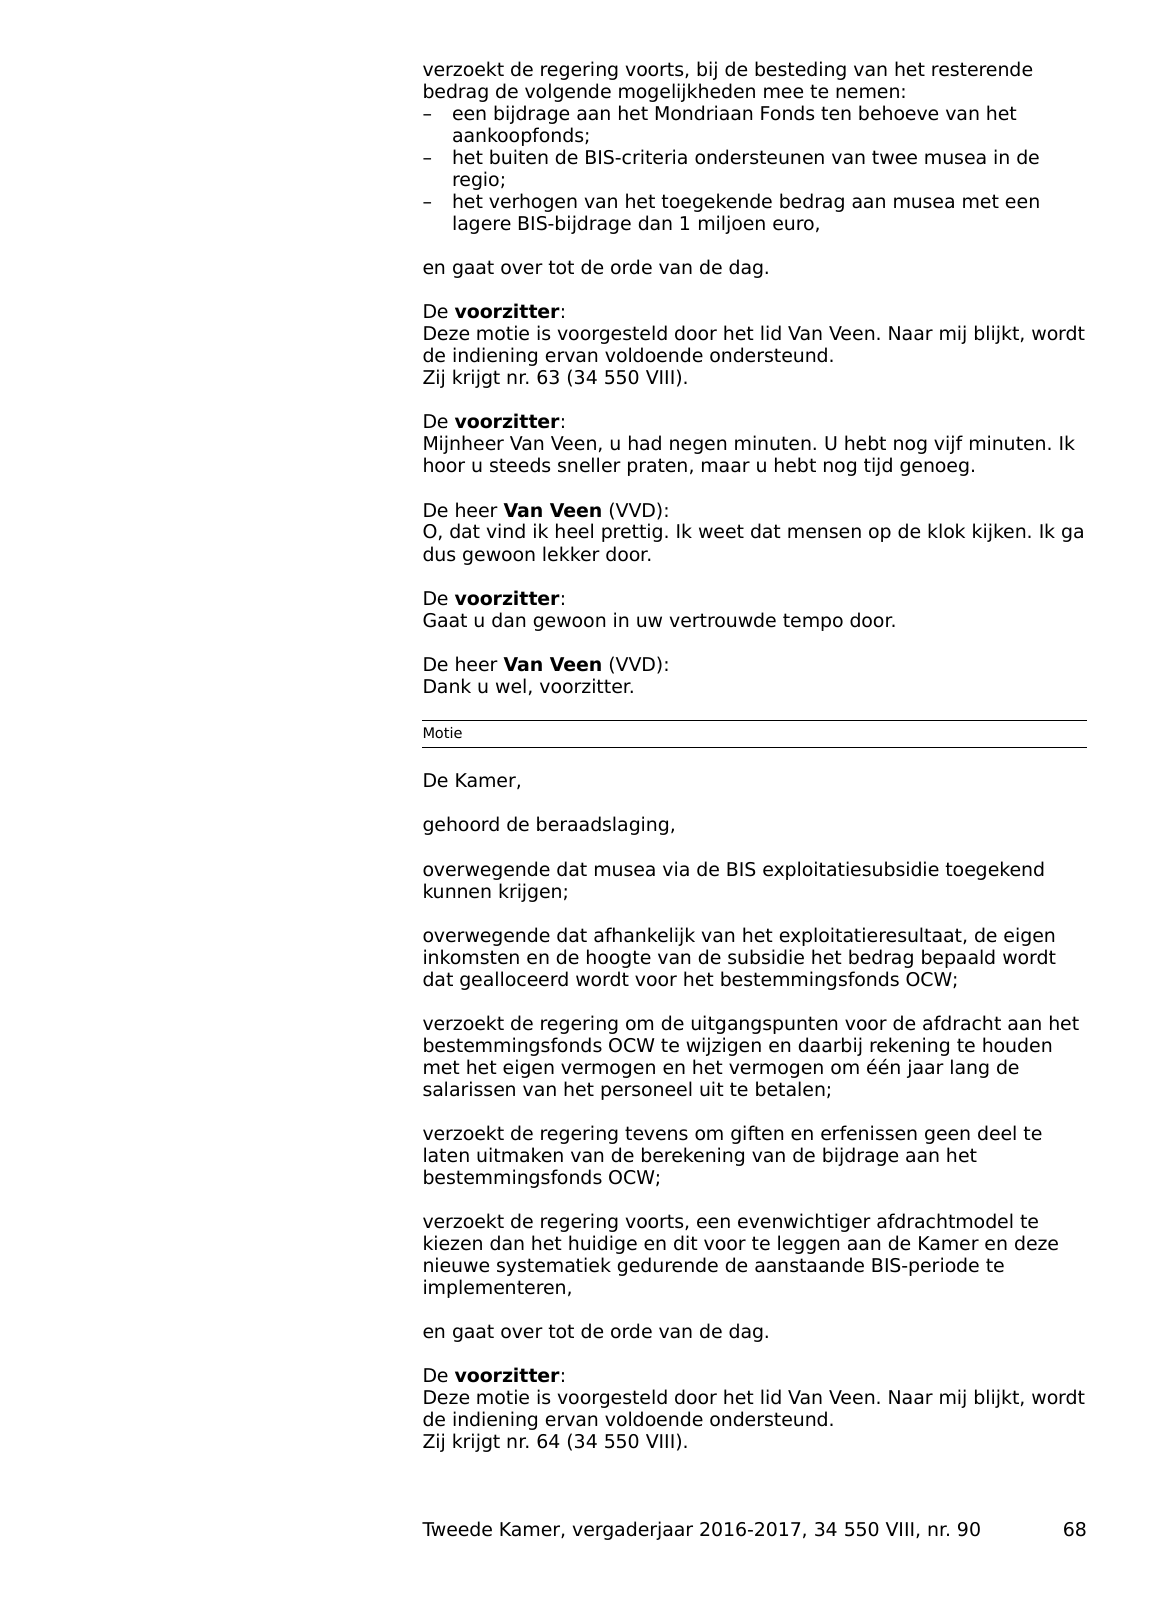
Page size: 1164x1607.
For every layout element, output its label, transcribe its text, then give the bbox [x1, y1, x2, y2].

text – een bijdrage aan het Mondriaan Fonds ten behoeve van het aankoopfonds; [422, 103, 1087, 147]
text en gaat over tot de orde van de dag. [422, 257, 1087, 279]
text Dank u wel, voorzitter. [422, 676, 1087, 698]
text De voorzitter: [422, 301, 1087, 323]
text Zij krijgt nr. 63 (34 550 VIII). [422, 367, 1087, 389]
text De Kamer, [422, 770, 1087, 792]
text – het verhogen van het toegekende bedrag aan musea met een lagere BIS-bijdrage dan 1 miljoen euro, [422, 191, 1087, 235]
text Deze motie is voorgesteld door het lid Van Veen. Naar mij blijkt, wordt de indiening ervan voldoende ondersteund. [422, 323, 1087, 367]
text De heer Van Veen (VVD): [422, 499, 1087, 521]
text verzoekt de regering om de uitgangspunten voor de afdracht aan het bestemmingsfonds OCW te wijzigen en daarbij rekening te houden met het eigen vermogen en het vermogen om één jaar lang de salarissen van het personeel uit te betalen; [422, 1013, 1087, 1101]
text O, dat vind ik heel prettig. Ik weet dat mensen op de klok kijken. Ik ga dus gewoon lekker door. [422, 521, 1087, 565]
text Deze motie is voorgesteld door het lid Van Veen. Naar mij blijkt, wordt de indiening ervan voldoende ondersteund. [422, 1387, 1087, 1431]
text Mijnheer Van Veen, u had negen minuten. U hebt nog vijf minuten. Ik hoor u steeds sneller praten, maar u hebt nog tijd genoeg. [422, 433, 1087, 477]
text verzoekt de regering tevens om giften en erfenissen geen deel te laten uitmaken van de berekening van de bijdrage aan het bestemmingsfonds OCW; [422, 1123, 1087, 1189]
text en gaat over tot de orde van de dag. [422, 1321, 1087, 1343]
text De voorzitter: [422, 1365, 1087, 1387]
text gehoord de beraadslaging, [422, 814, 1087, 836]
text Zij krijgt nr. 64 (34 550 VIII). [422, 1431, 1087, 1453]
text verzoekt de regering voorts, bij de besteding van het resterende bedrag de volgende mogelijkheden mee te nemen: [422, 59, 1087, 103]
table_header Motie [422, 721, 1087, 747]
text verzoekt de regering voorts, een evenwichtiger afdrachtmodel te kiezen dan het huidige en dit voor te leggen aan de Kamer en deze nieuwe systematiek gedurende de aanstaande BIS-periode te implementeren, [422, 1211, 1087, 1299]
text De voorzitter: [422, 411, 1087, 433]
text De voorzitter: [422, 588, 1087, 609]
text Gaat u dan gewoon in uw vertrouwde tempo door. [422, 609, 1087, 632]
text overwegende dat musea via de BIS exploitatiesubsidie toegekend kunnen krijgen; [422, 858, 1087, 902]
text overwegende dat afhankelijk van het exploitatieresultaat, de eigen inkomsten en de hoogte van de subsidie het bedrag bepaald wordt dat gealloceerd wordt voor het bestemmingsfonds OCW; [422, 925, 1087, 991]
text – het buiten de BIS-criteria ondersteunen van twee musea in de regio; [422, 147, 1087, 191]
text De heer Van Veen (VVD): [422, 654, 1087, 676]
